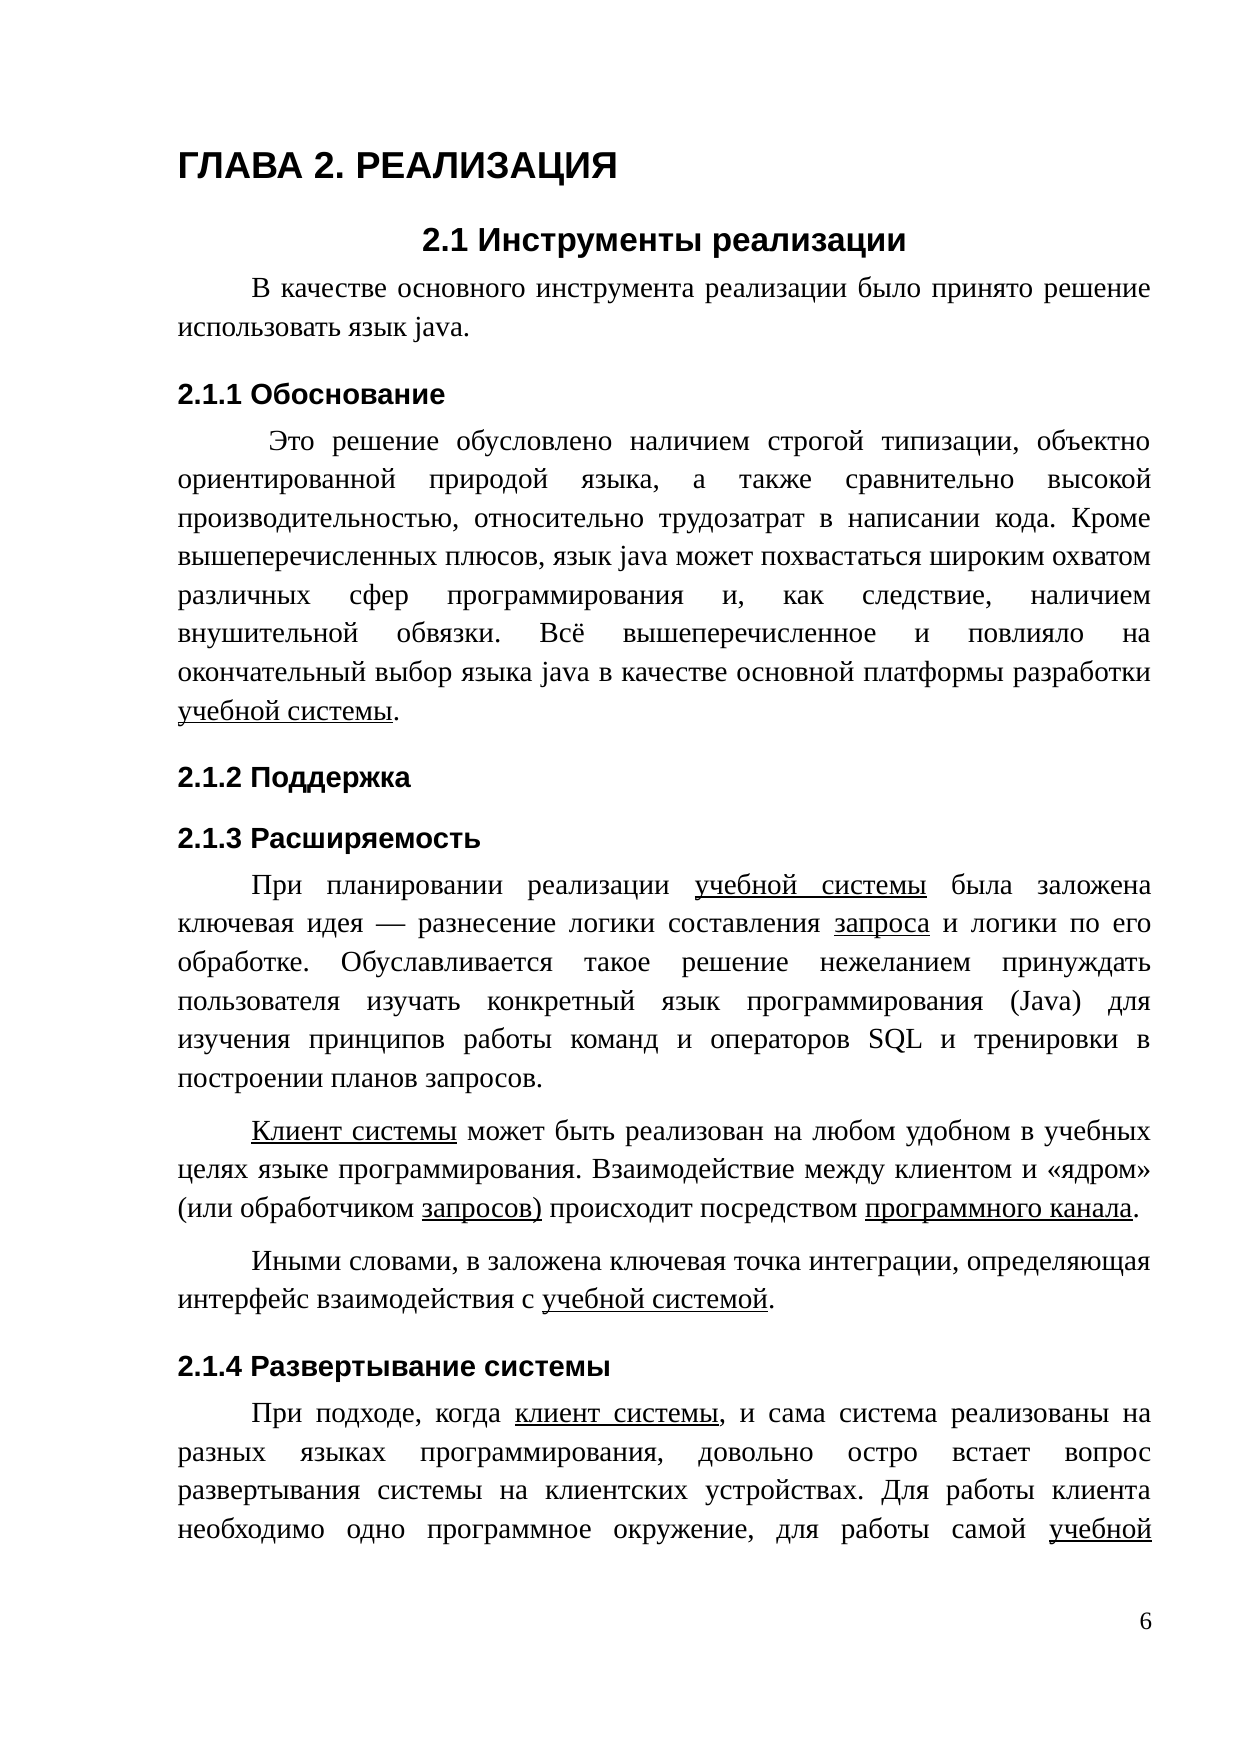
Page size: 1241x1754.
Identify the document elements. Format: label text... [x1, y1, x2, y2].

text Это решение обусловлено наличием строгой типизации, объектно ориентированной природой языка, а также сравнительно высокой производительностью, относительно трудозатрат в написании кода. Кроме вышеперечисленных плюсов, язык java может похвастаться широким охватом различных сфер программирования и, как следствие, наличием внушительной обвязки. Всё вышеперечисленное и повлияло на окончательный выбор языка java в качестве основной платформы разработки учебной системы. [177, 423, 1152, 726]
subtitle 2.1.4 Развертывание системы [177, 1349, 1152, 1383]
text Иными словами, в заложена ключевая точка интеграции, определяющая интерфейс взаимодействия с учебной системой. [177, 1243, 1152, 1315]
subtitle 2.1.2 Поддержка [177, 760, 1152, 794]
subtitle 2.1 Инструменты реализации [177, 219, 1152, 258]
subtitle ГЛАВА 2. РЕАЛИЗАЦИЯ [177, 143, 1152, 186]
subtitle 2.1.3 Расширяемость [177, 821, 1152, 854]
subtitle 2.1.1 Обоснование [177, 377, 1152, 410]
text При подходе, когда клиент системы, и сама система реализованы на разных языках программирования, довольно остро встает вопрос развертывания системы на клиентских устройствах. Для работы клиента необходимо одно программное окружение, для работы самой учебной [177, 1395, 1152, 1544]
text При планировании реализации учебной системы была заложена ключевая идея — разнесение логики составления запроса и логики по его обработке. Обуславливается такое решение нежеланием принуждать пользователя изучать конкретный язык программирования (Java) для изучения принципов работы команд и операторов SQL и тренировки в построении планов запросов. [177, 867, 1152, 1093]
text Клиент системы может быть реализован на любом удобном в учебных целях языке программирования. Взаимодействие между клиентом и «ядром» (или обработчиком запросов) происходит посредством программного канала. [177, 1113, 1152, 1223]
text В качестве основного инструмента реализации было принято решение использовать язык java. [177, 271, 1152, 343]
